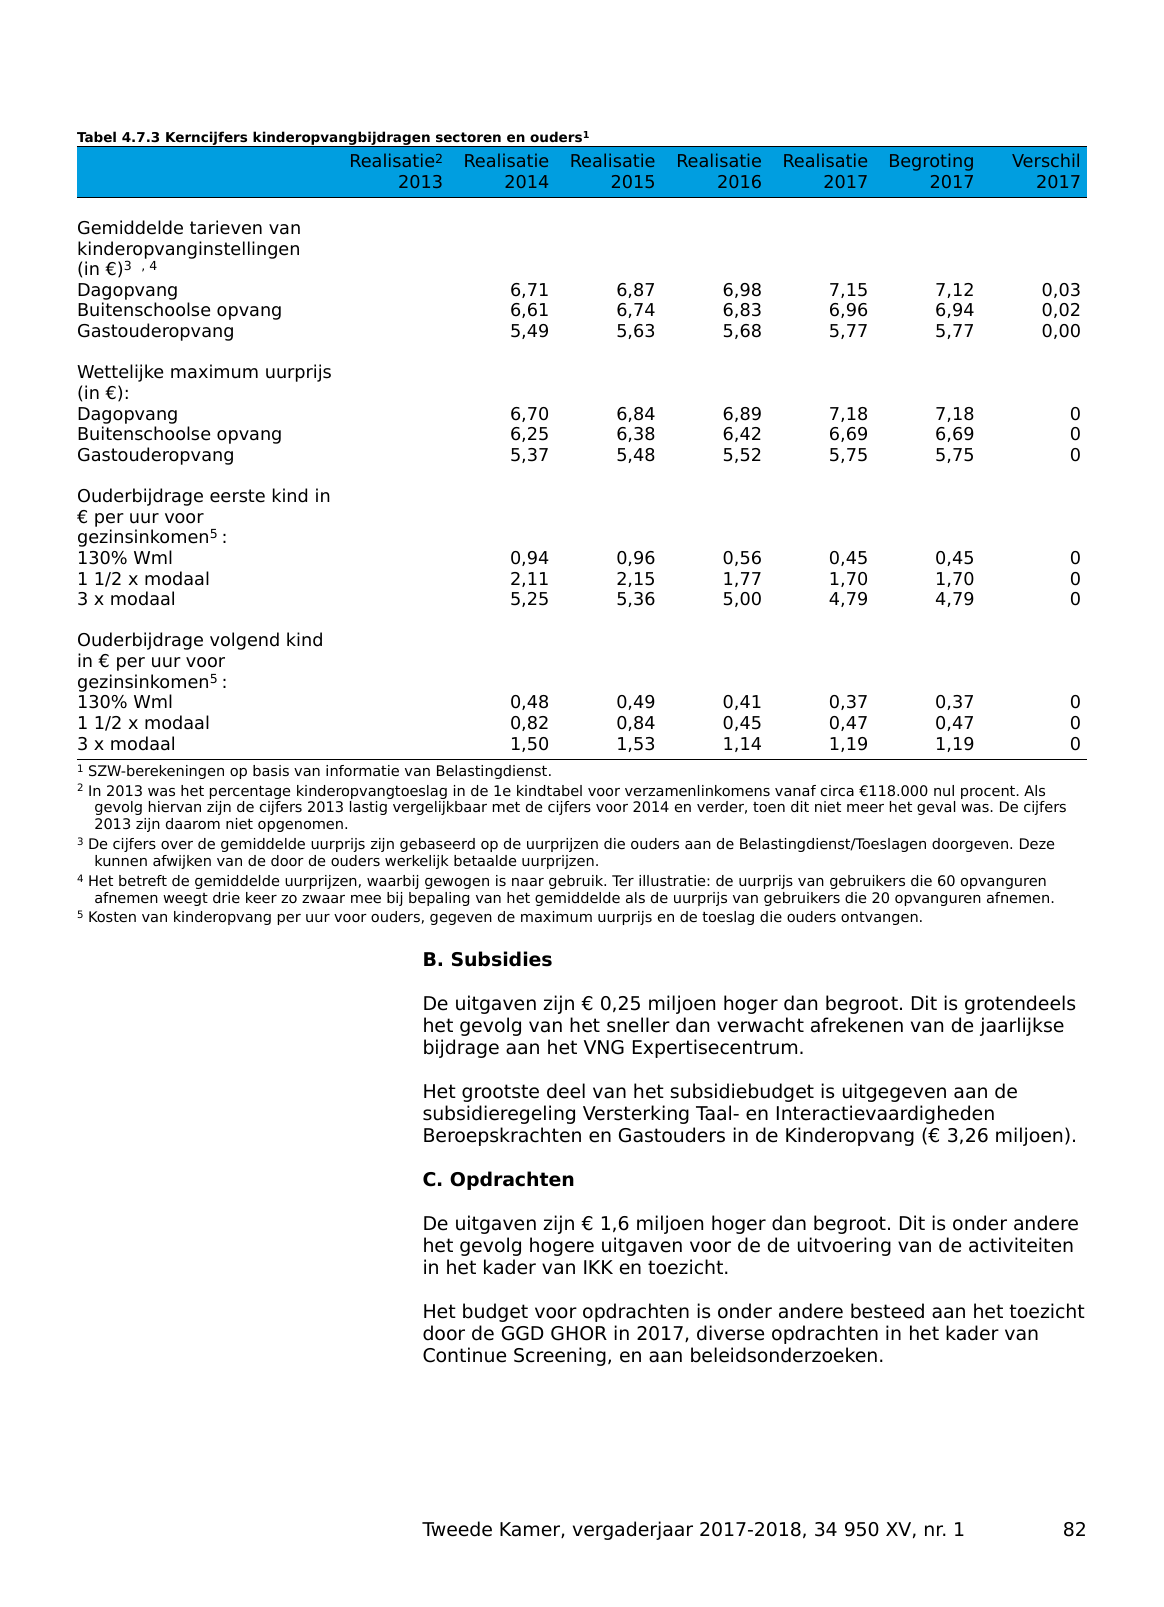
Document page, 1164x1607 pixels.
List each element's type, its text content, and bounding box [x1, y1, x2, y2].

table_cell 0,56 [661, 548, 768, 568]
table_cell 6,42 [661, 424, 768, 445]
table_cell [768, 342, 874, 362]
table_cell [874, 218, 980, 280]
table_cell [555, 342, 661, 362]
table_cell Buitenschoolse opvang [77, 424, 342, 445]
table_cell [661, 630, 768, 692]
table_cell 0,41 [661, 692, 768, 713]
table_cell [768, 465, 874, 486]
table_cell [343, 198, 449, 218]
table_cell [980, 218, 1087, 280]
table_cell 7,18 [768, 404, 874, 424]
table_cell [555, 465, 661, 486]
table_cell 3 x modaal [77, 734, 342, 759]
table_cell [343, 362, 449, 403]
table_cell [449, 610, 555, 630]
table_cell 0 [980, 548, 1087, 568]
table_cell [768, 630, 874, 692]
table_cell 6,71 [449, 280, 555, 300]
table_cell 5,52 [661, 445, 768, 465]
table_cell 5,00 [661, 589, 768, 610]
table_header Tabel 4.7.3 Kerncijfers kinderopvangbijdragen sectoren en ouders1 [77, 130, 1087, 146]
table_cell [555, 610, 661, 630]
table_cell [661, 486, 768, 548]
table_cell [449, 362, 555, 403]
table_cell 6,61 [449, 300, 555, 321]
table_cell 5,77 [768, 321, 874, 342]
table_cell [768, 198, 874, 218]
table_cell [343, 589, 449, 610]
table_cell 4,79 [768, 589, 874, 610]
table_cell [343, 692, 449, 713]
table_cell [555, 486, 661, 548]
table_cell 1,70 [768, 569, 874, 589]
table_cell 0,37 [768, 692, 874, 713]
table_cell [661, 610, 768, 630]
table_cell 6,69 [874, 424, 980, 445]
table_cell [980, 342, 1087, 362]
table_cell Realisatie 2015 [555, 147, 661, 197]
table_cell [661, 218, 768, 280]
table_cell [874, 465, 980, 486]
table_cell 7,18 [874, 404, 980, 424]
table_cell [874, 630, 980, 692]
table_cell 0,00 [980, 321, 1087, 342]
table_cell 6,74 [555, 300, 661, 321]
table_cell [874, 198, 980, 218]
table_cell [768, 486, 874, 548]
table_cell [874, 362, 980, 403]
table_cell [343, 342, 449, 362]
table_cell 1,70 [874, 569, 980, 589]
table_cell [661, 198, 768, 218]
table_cell 0,45 [768, 548, 874, 568]
table_cell 5,75 [768, 445, 874, 465]
table_cell 6,69 [768, 424, 874, 445]
table_cell 0,48 [449, 692, 555, 713]
table_cell [555, 630, 661, 692]
text Het grootste deel van het subsidiebudget is uitgegeven aan de subsidieregeling Versterking Taal- en Interactievaardigheden Beroepskrachten en Gastouders in de Kinderopvang (€ 3,26 miljoen). [422, 1081, 1087, 1147]
table_cell [980, 610, 1087, 630]
table_cell Dagopvang [77, 404, 342, 424]
table_cell 1,77 [661, 569, 768, 589]
text De uitgaven zijn € 0,25 miljoen hoger dan begroot. Dit is grotendeels het gevolg van het sneller dan verwacht afrekenen van de jaarlijkse bijdrage aan het VNG Expertisecentrum. [422, 993, 1087, 1059]
table_cell 0,02 [980, 300, 1087, 321]
table_cell 5,49 [449, 321, 555, 342]
table_cell 1,50 [449, 734, 555, 759]
table_cell [343, 424, 449, 445]
table_cell 0 [980, 734, 1087, 759]
table_cell 7,12 [874, 280, 980, 300]
table_cell [449, 218, 555, 280]
table_cell 1,19 [768, 734, 874, 759]
table_cell 0,94 [449, 548, 555, 568]
table_cell 6,84 [555, 404, 661, 424]
table_cell [768, 218, 874, 280]
table_cell Verschil 2017 [980, 147, 1087, 197]
table_cell 6,94 [874, 300, 980, 321]
table_cell [449, 630, 555, 692]
table_cell [343, 734, 449, 759]
table_cell 5,37 [449, 445, 555, 465]
table_cell 0,96 [555, 548, 661, 568]
table_cell [343, 300, 449, 321]
table_cell [449, 342, 555, 362]
table_cell [343, 445, 449, 465]
table_cell Wettelijke maximum uurprijs (in €): [77, 362, 342, 403]
table_cell Gemiddelde tarieven van kinderopvanginstellingen (in €)3 , 4 [77, 218, 342, 280]
table_cell 1 1/2 x modaal [77, 569, 342, 589]
table_cell [343, 280, 449, 300]
table_cell 0,49 [555, 692, 661, 713]
table_cell [555, 362, 661, 403]
table_cell 5,75 [874, 445, 980, 465]
table_cell [343, 404, 449, 424]
table_cell [980, 465, 1087, 486]
table_cell 5,36 [555, 589, 661, 610]
table_cell 0,47 [874, 713, 980, 733]
table_cell [77, 342, 342, 362]
table_cell Realisatie2 2013 [343, 147, 449, 197]
table_cell [980, 630, 1087, 692]
table_cell 0 [980, 404, 1087, 424]
table_cell 4,79 [874, 589, 980, 610]
table_cell 2,15 [555, 569, 661, 589]
table_cell 0,37 [874, 692, 980, 713]
table_cell Realisatie 2014 [449, 147, 555, 197]
table_cell 5,48 [555, 445, 661, 465]
table_cell 0,47 [768, 713, 874, 733]
table_cell [768, 362, 874, 403]
table_cell [980, 198, 1087, 218]
table_cell 0,45 [874, 548, 980, 568]
table_cell 6,87 [555, 280, 661, 300]
table_cell 0,45 [661, 713, 768, 733]
table_cell 0 [980, 713, 1087, 733]
table_cell Realisatie 2016 [661, 147, 768, 197]
table_cell 5,77 [874, 321, 980, 342]
table_cell Gastouderopvang [77, 321, 342, 342]
table_cell 5,68 [661, 321, 768, 342]
table_cell 0,03 [980, 280, 1087, 300]
table_cell [449, 465, 555, 486]
table_cell Realisatie 2017 [768, 147, 874, 197]
table_cell [77, 610, 342, 630]
table_cell Ouderbijdrage volgend kind in € per uur voor gezinsinkomen5: [77, 630, 342, 692]
table_cell [343, 486, 449, 548]
table_cell Ouderbijdrage eerste kind in € per uur voor gezinsinkomen5: [77, 486, 342, 548]
table_cell [449, 198, 555, 218]
table_cell [77, 465, 342, 486]
table_cell 7,15 [768, 280, 874, 300]
table_cell [661, 362, 768, 403]
table_cell 0 [980, 424, 1087, 445]
table_cell 130% Wml [77, 548, 342, 568]
table_cell Buitenschoolse opvang [77, 300, 342, 321]
table_cell 1,14 [661, 734, 768, 759]
table_cell [343, 548, 449, 568]
table_cell 5,25 [449, 589, 555, 610]
table_cell 1,19 [874, 734, 980, 759]
table_cell 6,83 [661, 300, 768, 321]
table_cell 0 [980, 569, 1087, 589]
table_cell 0 [980, 589, 1087, 610]
table_cell [343, 218, 449, 280]
table_cell 1,53 [555, 734, 661, 759]
table_cell 6,89 [661, 404, 768, 424]
table_cell 1 SZW-berekeningen op basis van informatie van Belastingdienst. 2 In 2013 was het percentage kinderopvangtoeslag in de 1e kindtabel voor verzamenlinkomens vanaf circa €118.000 nul procent. Als gevolg hiervan zijn de cijfers 2013 lastig vergelijkbaar met de cijfers voor 2014 en verder, toen dit niet meer het geval was. De cijfers 2013 zijn daarom niet opgenomen. 3 De cijfers over de gemiddelde uurprijs zijn gebaseerd op de uurprijzen die ouders aan de Belastingdienst/Toeslagen doorgeven. Deze kunnen afwijken van de door de ouders werkelijk betaalde uurprijzen. 4 Het betreft de gemiddelde uurprijzen, waarbij gewogen is naar gebruik. Ter illustratie: de uurprijs van gebruikers die 60 opvanguren afnemen weegt drie keer zo zwaar mee bij bepaling van het gemiddelde als de uurprijs van gebruikers die 20 opvanguren afnemen. 5 Kosten van kinderopvang per uur voor ouders, gegeven de maximum uurprijs en de toeslag die ouders ontvangen. [77, 760, 1087, 926]
subtitle C. Opdrachten [422, 1169, 1087, 1191]
table_cell [661, 465, 768, 486]
text De uitgaven zijn € 1,6 miljoen hoger dan begroot. Dit is onder andere het gevolg hogere uitgaven voor de de uitvoering van de activiteiten in het kader van IKK en toezicht. [422, 1213, 1087, 1279]
table_cell [343, 321, 449, 342]
table_cell [555, 198, 661, 218]
subtitle B. Subsidies [422, 948, 1087, 971]
table_cell [555, 218, 661, 280]
table_cell [343, 569, 449, 589]
table_cell Gastouderopvang [77, 445, 342, 465]
table_cell Begroting 2017 [874, 147, 980, 197]
table_cell [449, 486, 555, 548]
table_cell 3 x modaal [77, 589, 342, 610]
table_cell 0 [980, 445, 1087, 465]
table_cell [980, 486, 1087, 548]
table_cell [874, 486, 980, 548]
table_cell 0,82 [449, 713, 555, 733]
table_cell 2,11 [449, 569, 555, 589]
table_cell 6,25 [449, 424, 555, 445]
table_cell 5,63 [555, 321, 661, 342]
table_cell [874, 610, 980, 630]
table_cell Dagopvang [77, 280, 342, 300]
table_cell 6,38 [555, 424, 661, 445]
table_cell 6,96 [768, 300, 874, 321]
table_cell [980, 362, 1087, 403]
table_cell [661, 342, 768, 362]
table_cell 0,84 [555, 713, 661, 733]
text Het budget voor opdrachten is onder andere besteed aan het toezicht door de GGD GHOR in 2017, diverse opdrachten in het kader van Continue Screening, en aan beleidsonderzoeken. [422, 1301, 1087, 1367]
table_cell [343, 713, 449, 733]
table_cell [874, 342, 980, 362]
table_cell [343, 465, 449, 486]
table_cell 1 1/2 x modaal [77, 713, 342, 733]
table_cell [77, 147, 342, 197]
table_cell [77, 198, 342, 218]
table_cell 6,70 [449, 404, 555, 424]
table_cell [343, 630, 449, 692]
table_cell [768, 610, 874, 630]
table_cell [343, 610, 449, 630]
table_cell 130% Wml [77, 692, 342, 713]
table_cell 6,98 [661, 280, 768, 300]
table_cell 0 [980, 692, 1087, 713]
